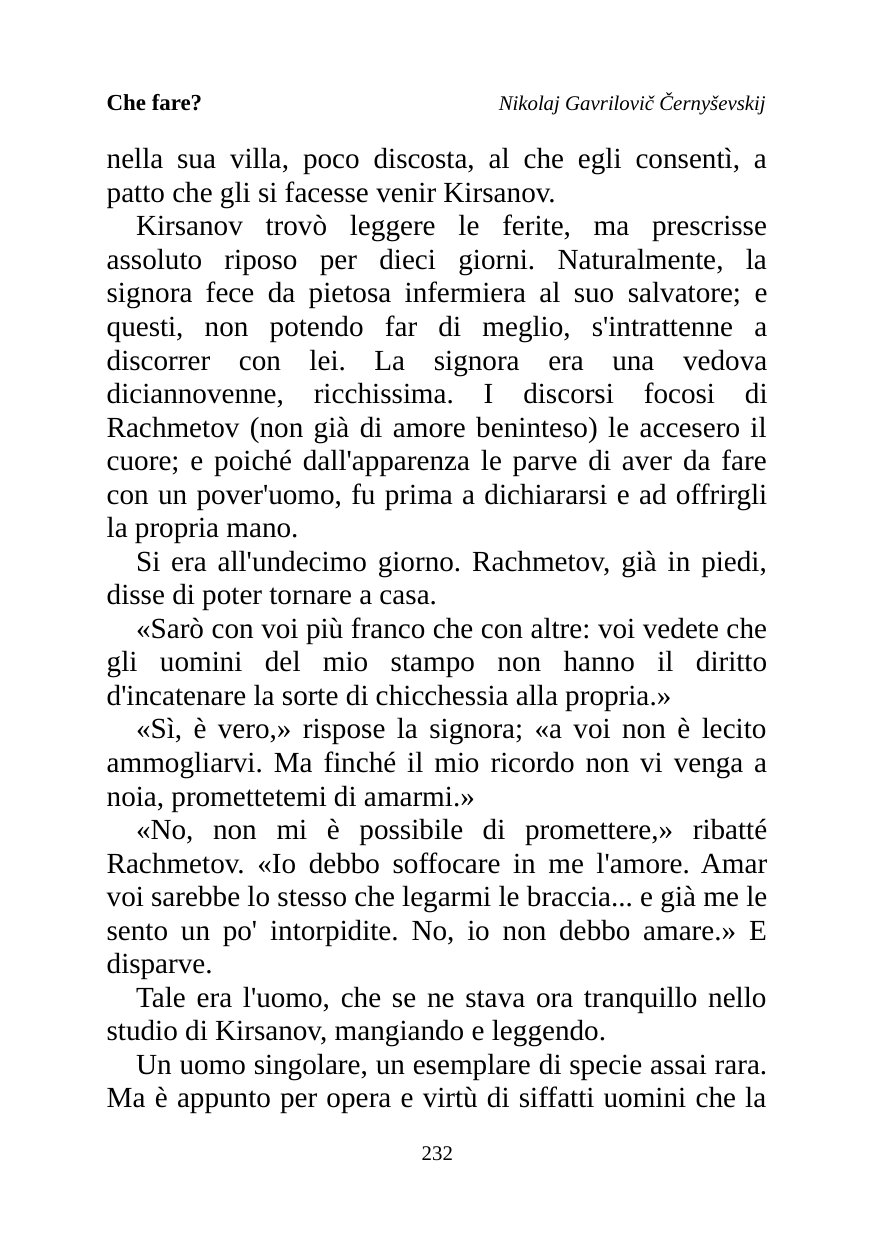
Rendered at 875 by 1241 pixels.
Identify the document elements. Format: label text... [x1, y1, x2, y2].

text nella sua villa, poco discosta, al che egli consentì, a patto che gli si facesse venir Kirsanov. [106, 141, 768, 208]
text «No, non mi è possibile di promettere,» ribatté Rachmetov. «Io debbo soffocare in me l'amore. Amar voi sarebbe lo stesso che legarmi le braccia... e già me le sento un po' intorpidite. No, io non debbo amare.» E disparve. [106, 812, 768, 980]
text «Sì, è vero,» rispose la signora; «a voi non è lecito ammogliarvi. Ma finché il mio ricordo non vi venga a noia, promettetemi di amarmi.» [106, 712, 768, 812]
text Kirsanov trovò leggere le ferite, ma prescrisse assoluto riposo per dieci giorni. Naturalmente, la signora fece da pietosa infermiera al suo salvatore; e questi, non potendo far di meglio, s'intrattenne a discorrer con lei. La signora era una vedova diciannovenne, ricchissima. I discorsi focosi di Rachmetov (non già di amore beninteso) le accesero il cuore; e poiché dall'apparenza le parve di aver da fare con un pover'uomo, fu prima a dichiararsi e ad offrirgli la propria mano. [106, 208, 768, 544]
text Un uomo singolare, un esemplare di specie assai rara. Ma è appunto per opera e virtù di siffatti uomini che la [106, 1047, 768, 1114]
text Si era all'undecimo giorno. Rachmetov, già in piedi, disse di poter tornare a casa. [106, 544, 768, 611]
text Tale era l'uomo, che se ne stava ora tranquillo nello studio di Kirsanov, mangiando e leggendo. [106, 980, 768, 1047]
text «Sarò con voi più franco che con altre: voi vedete che gli uomini del mio stampo non hanno il diritto d'incatenare la sorte di chicchessia alla propria.» [106, 611, 768, 712]
